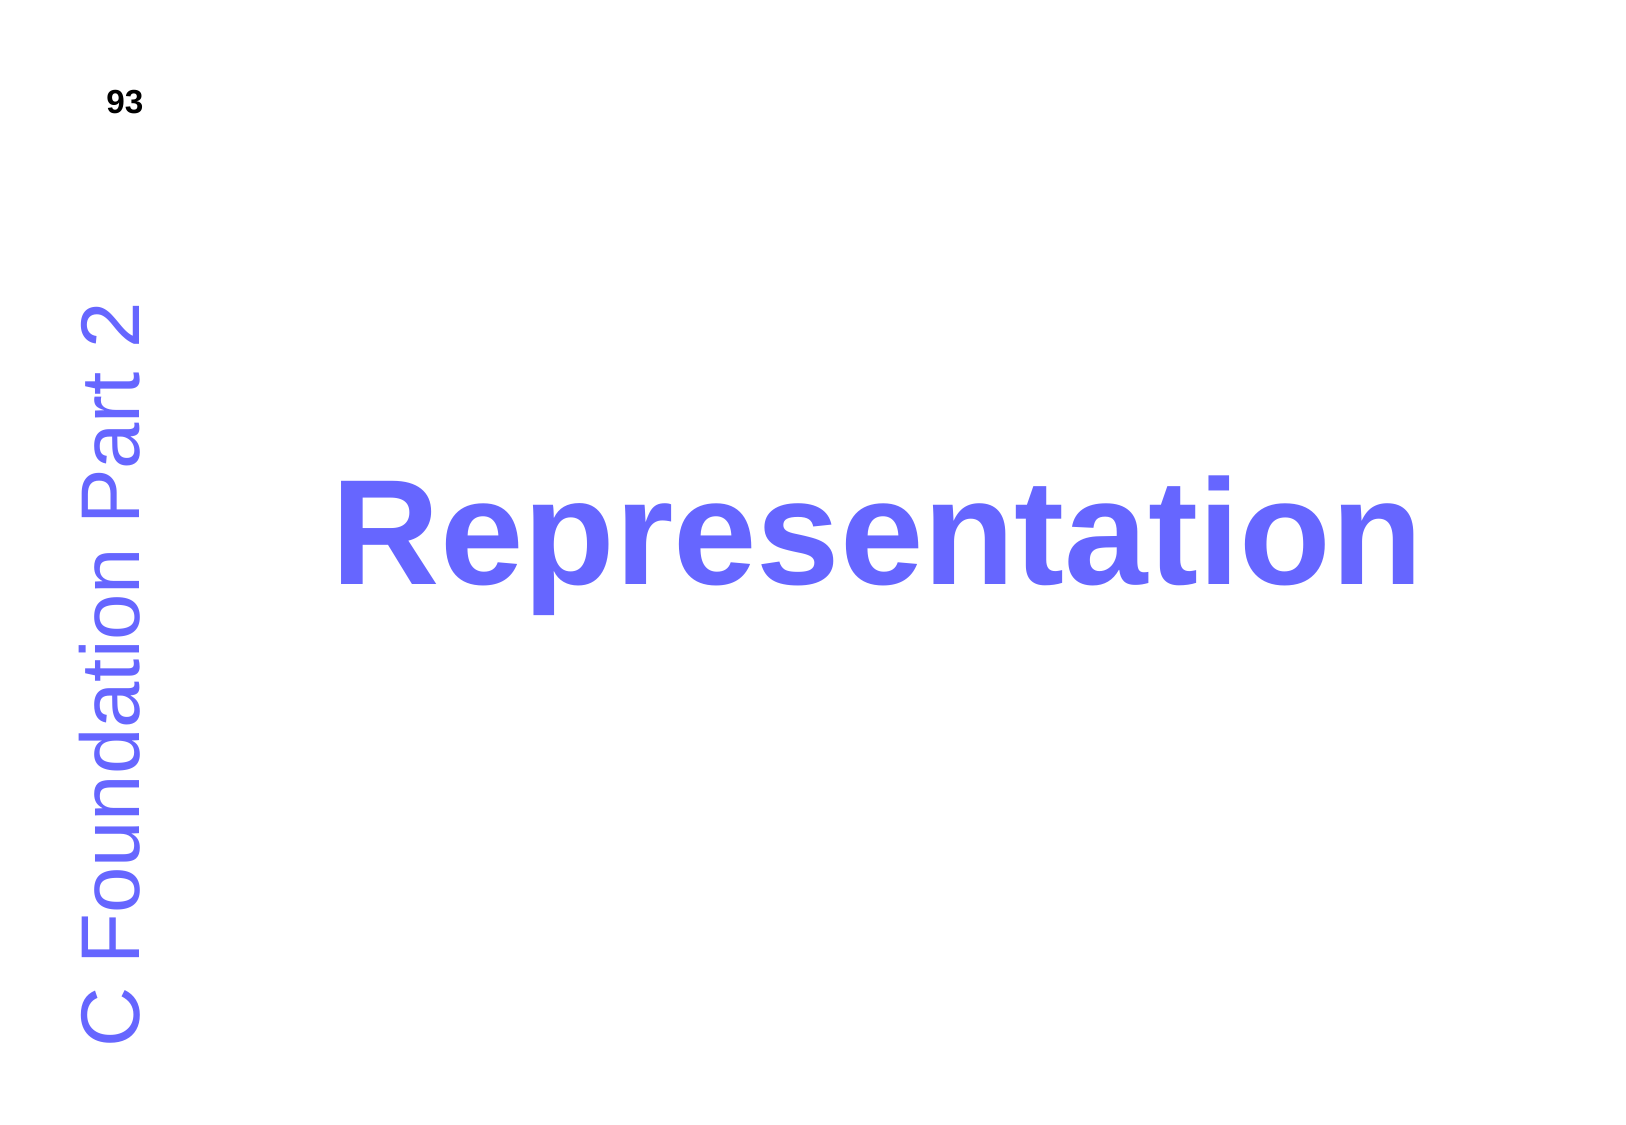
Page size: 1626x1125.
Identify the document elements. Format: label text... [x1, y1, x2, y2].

title C Foundation Part 2 [37, 162, 176, 1063]
text_box Representation [317, 426, 1440, 622]
